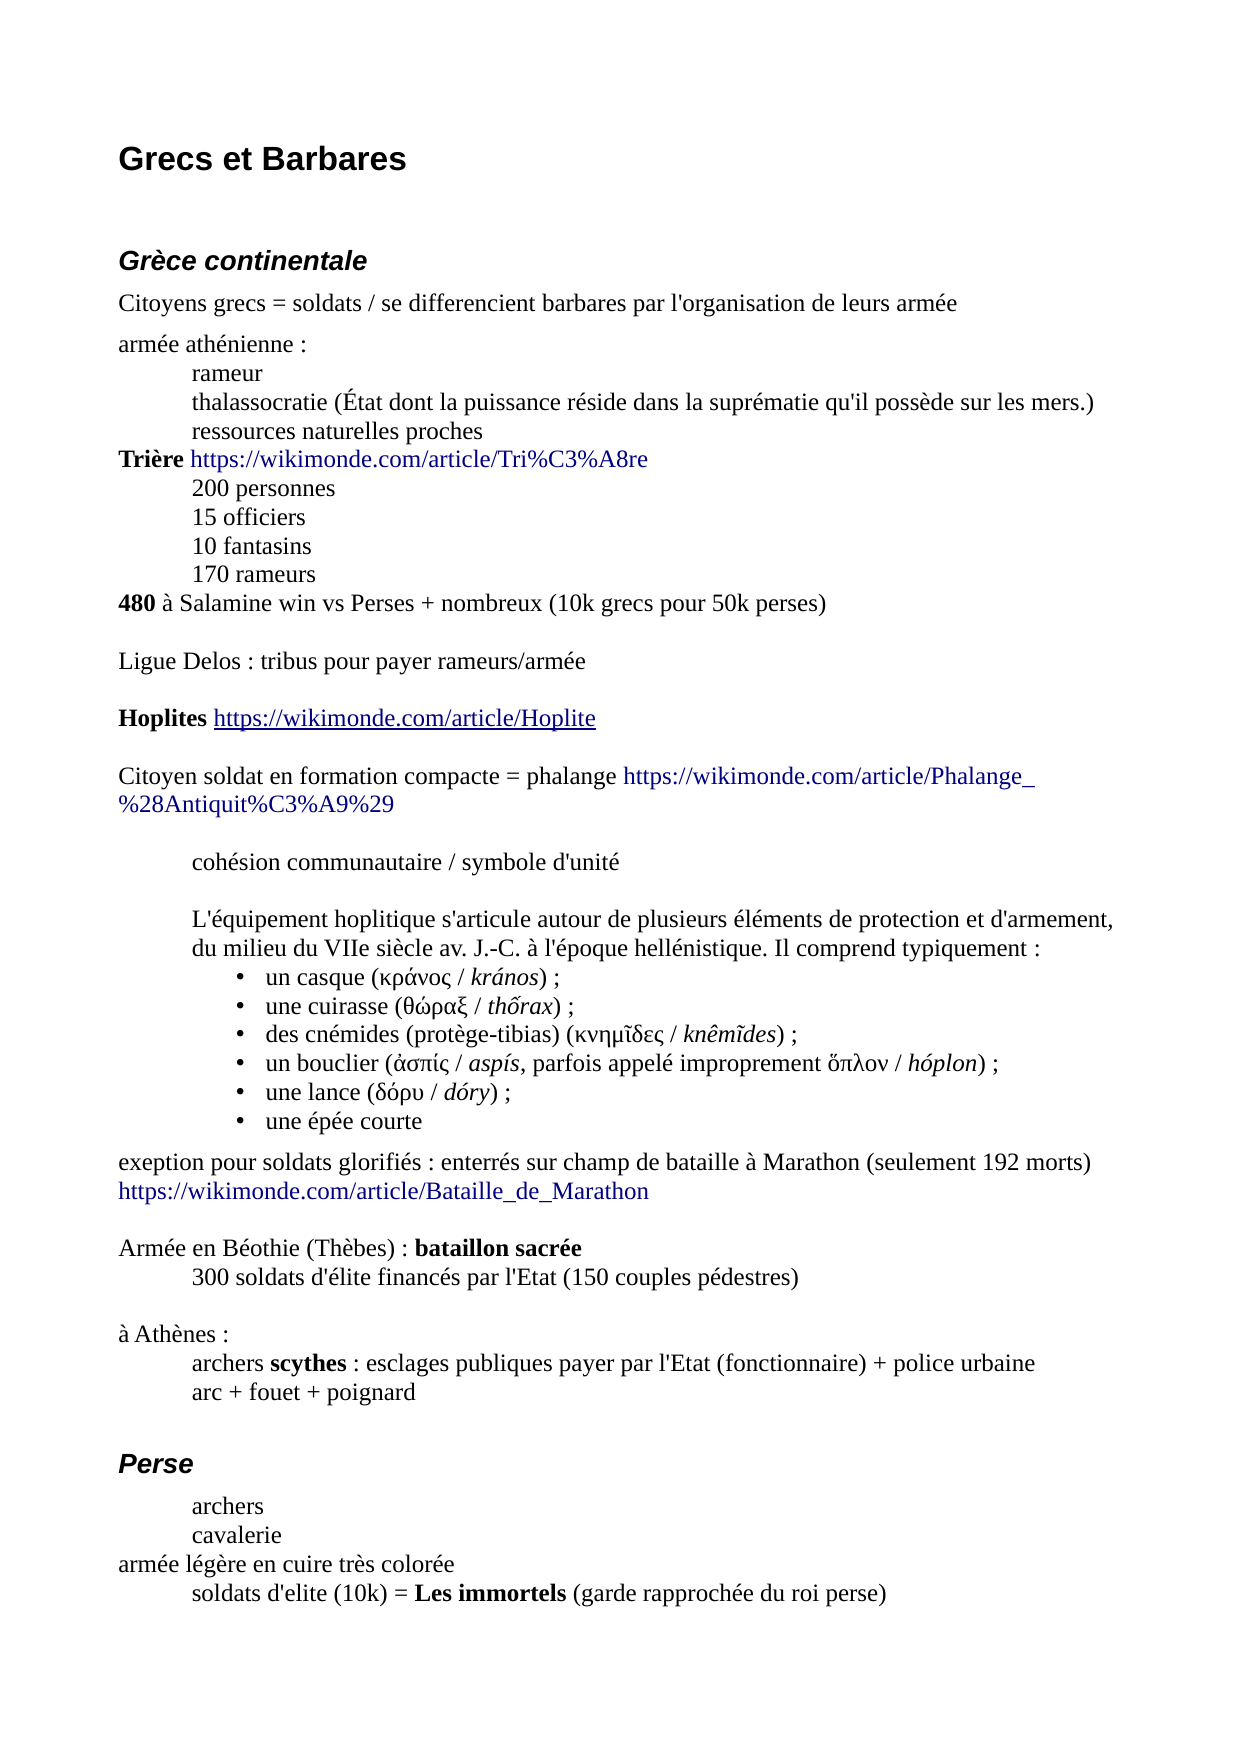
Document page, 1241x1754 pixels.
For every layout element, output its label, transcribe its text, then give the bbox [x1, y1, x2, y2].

text soldats d'elite (10k) = Les immortels (garde rapprochée du roi perse) [118, 1578, 1122, 1606]
text Citoyens grecs = soldats / se differencient barbares par l'organisation de leurs armée [118, 288, 1122, 317]
list une épée courte [236, 1106, 1122, 1134]
text Hoplites https://wikimonde.com/article/Hoplite [118, 703, 1122, 732]
text 200 personnes [118, 473, 1122, 502]
text cohésion communautaire / symbole d'unité [118, 847, 1122, 876]
text 480 à Salamine win vs Perses + nombreux (10k grecs pour 50k perses) [118, 588, 1122, 617]
text armée athénienne : [118, 329, 1122, 358]
text https://wikimonde.com/article/Bataille_de_Marathon [118, 1176, 1122, 1204]
list un casque (κράνος / krános) ; [236, 962, 1122, 991]
text à Athènes : [118, 1319, 1122, 1348]
text thalassocratie (État dont la puissance réside dans la suprématie qu'il possède sur les mers.) [118, 387, 1122, 416]
text Citoyen soldat en formation compacte = phalange https://wikimonde.com/article/Phalange_%28Antiquit%C3%A9%29 [118, 761, 1122, 818]
text archers [118, 1491, 1122, 1520]
text Ligue Delos : tribus pour payer rameurs/armée [118, 646, 1122, 674]
subtitle Grecs et Barbares [118, 139, 1122, 178]
text Trière https://wikimonde.com/article/Tri%C3%A8re [118, 444, 1122, 473]
text arc + fouet + poignard [118, 1377, 1122, 1406]
text L'équipement hoplitique s'articule autour de plusieurs éléments de protection et d'armement, du milieu du VIIe siècle av. J.-C. à l'époque hellénistique. Il comprend typiquement : [118, 904, 1122, 962]
text cavalerie [118, 1520, 1122, 1549]
list un bouclier (ἀσπίς / aspís, parfois appelé improprement ὅπλον / hóplon) ; [236, 1048, 1122, 1077]
subtitle Grèce continentale [118, 244, 1122, 276]
text Armée en Béothie (Thèbes) : bataillon sacrée [118, 1233, 1122, 1262]
text archers scythes : esclages publiques payer par l'Etat (fonctionnaire) + police urbaine [118, 1348, 1122, 1377]
subtitle Perse [118, 1447, 1122, 1479]
list une cuirasse (θώραξ / thốrax) ; [236, 991, 1122, 1019]
list des cnémides (protège-tibias) (κνημῖδες / knêmĩdes) ; [236, 1019, 1122, 1048]
list une lance (δόρυ / dóry) ; [236, 1077, 1122, 1106]
text 170 rameurs [118, 559, 1122, 588]
text armée légère en cuire très colorée [118, 1549, 1122, 1578]
text exeption pour soldats glorifiés : enterrés sur champ de bataille à Marathon (seulement 192 morts) [118, 1147, 1122, 1176]
text 10 fantasins [118, 531, 1122, 559]
text 15 officiers [118, 502, 1122, 531]
text ressources naturelles proches [118, 416, 1122, 444]
text 300 soldats d'élite financés par l'Etat (150 couples pédestres) [118, 1262, 1122, 1291]
text rameur [118, 358, 1122, 387]
